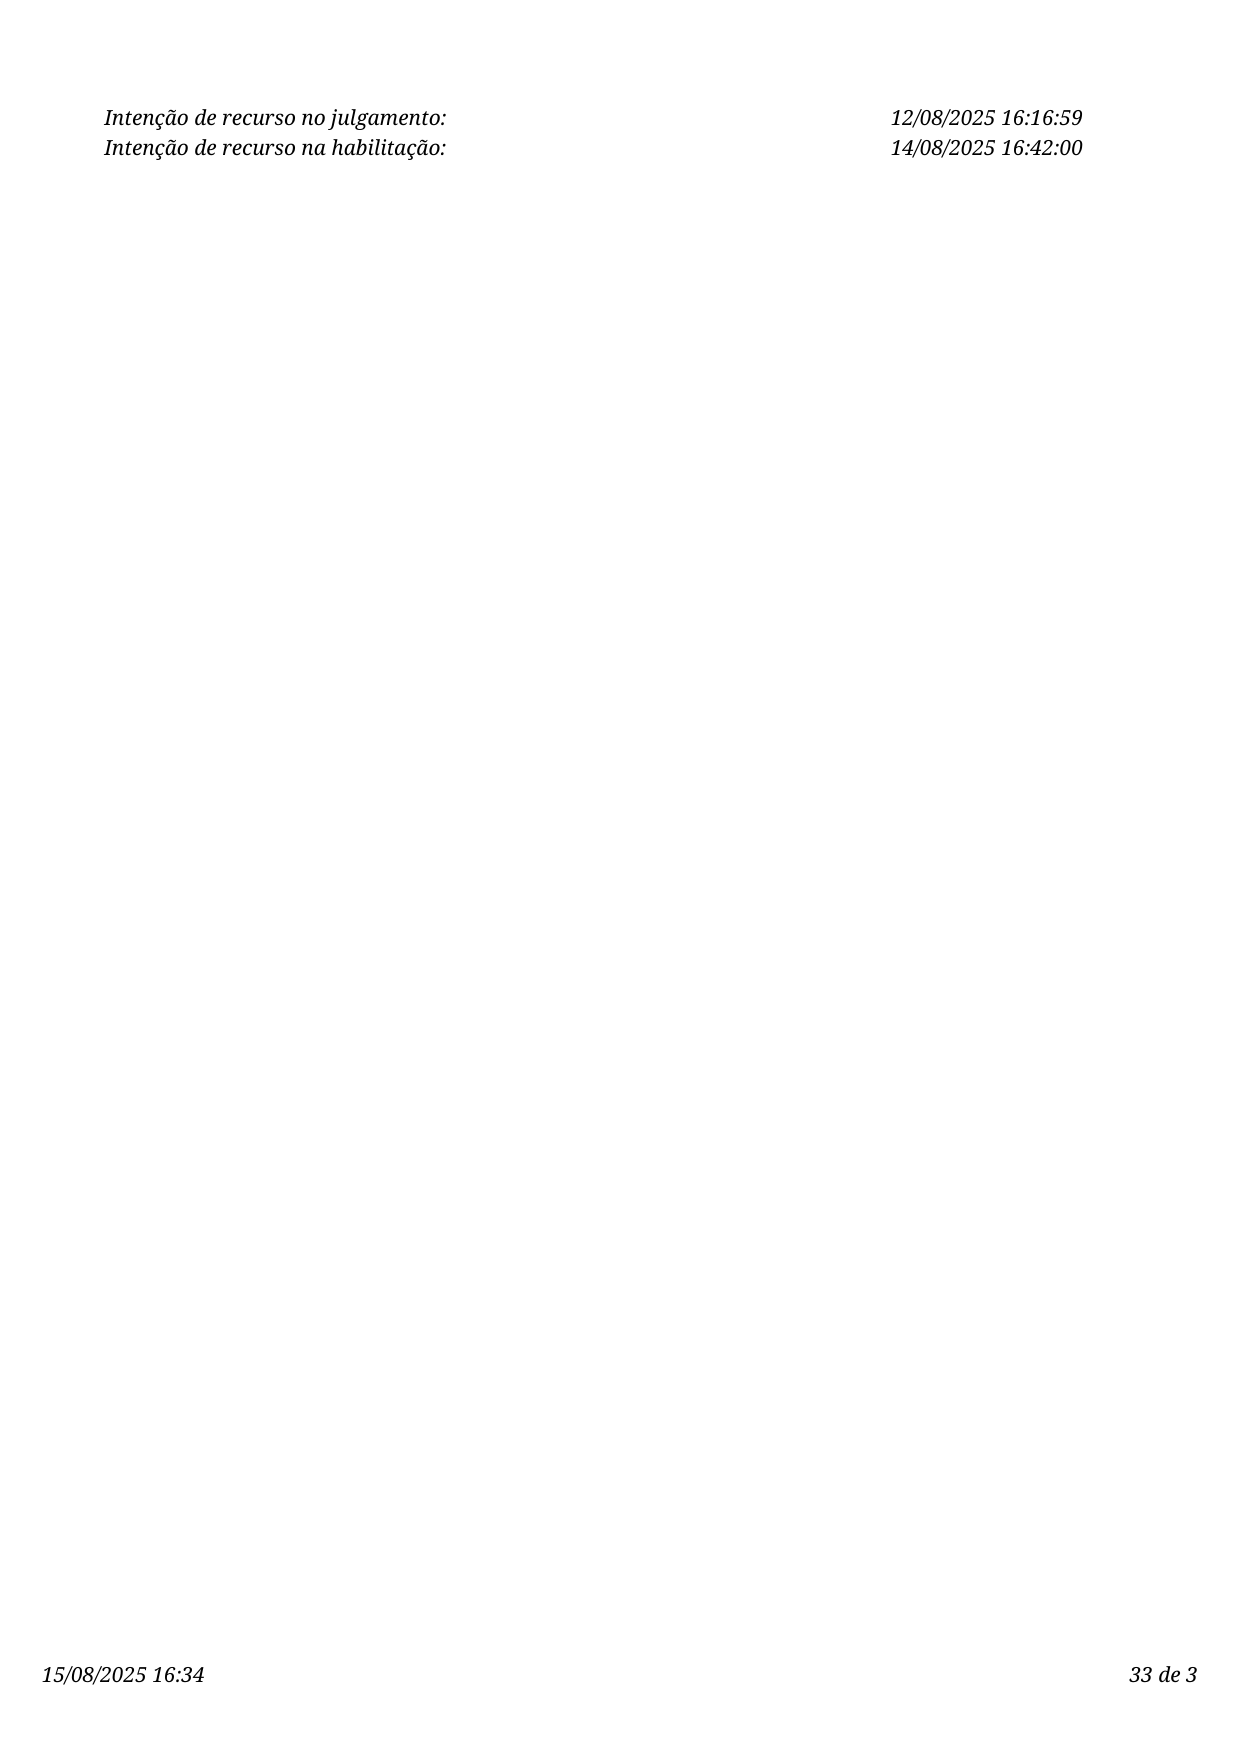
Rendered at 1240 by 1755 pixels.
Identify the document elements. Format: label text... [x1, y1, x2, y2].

table_cell 12/08/2025 16:16:59 [518, 103, 1085, 133]
table_cell 14/08/2025 16:42:00 [518, 133, 1085, 163]
table_cell Intenção de recurso no julgamento: [63, 103, 518, 133]
table_cell Intenção de recurso na habilitação: [63, 133, 518, 163]
